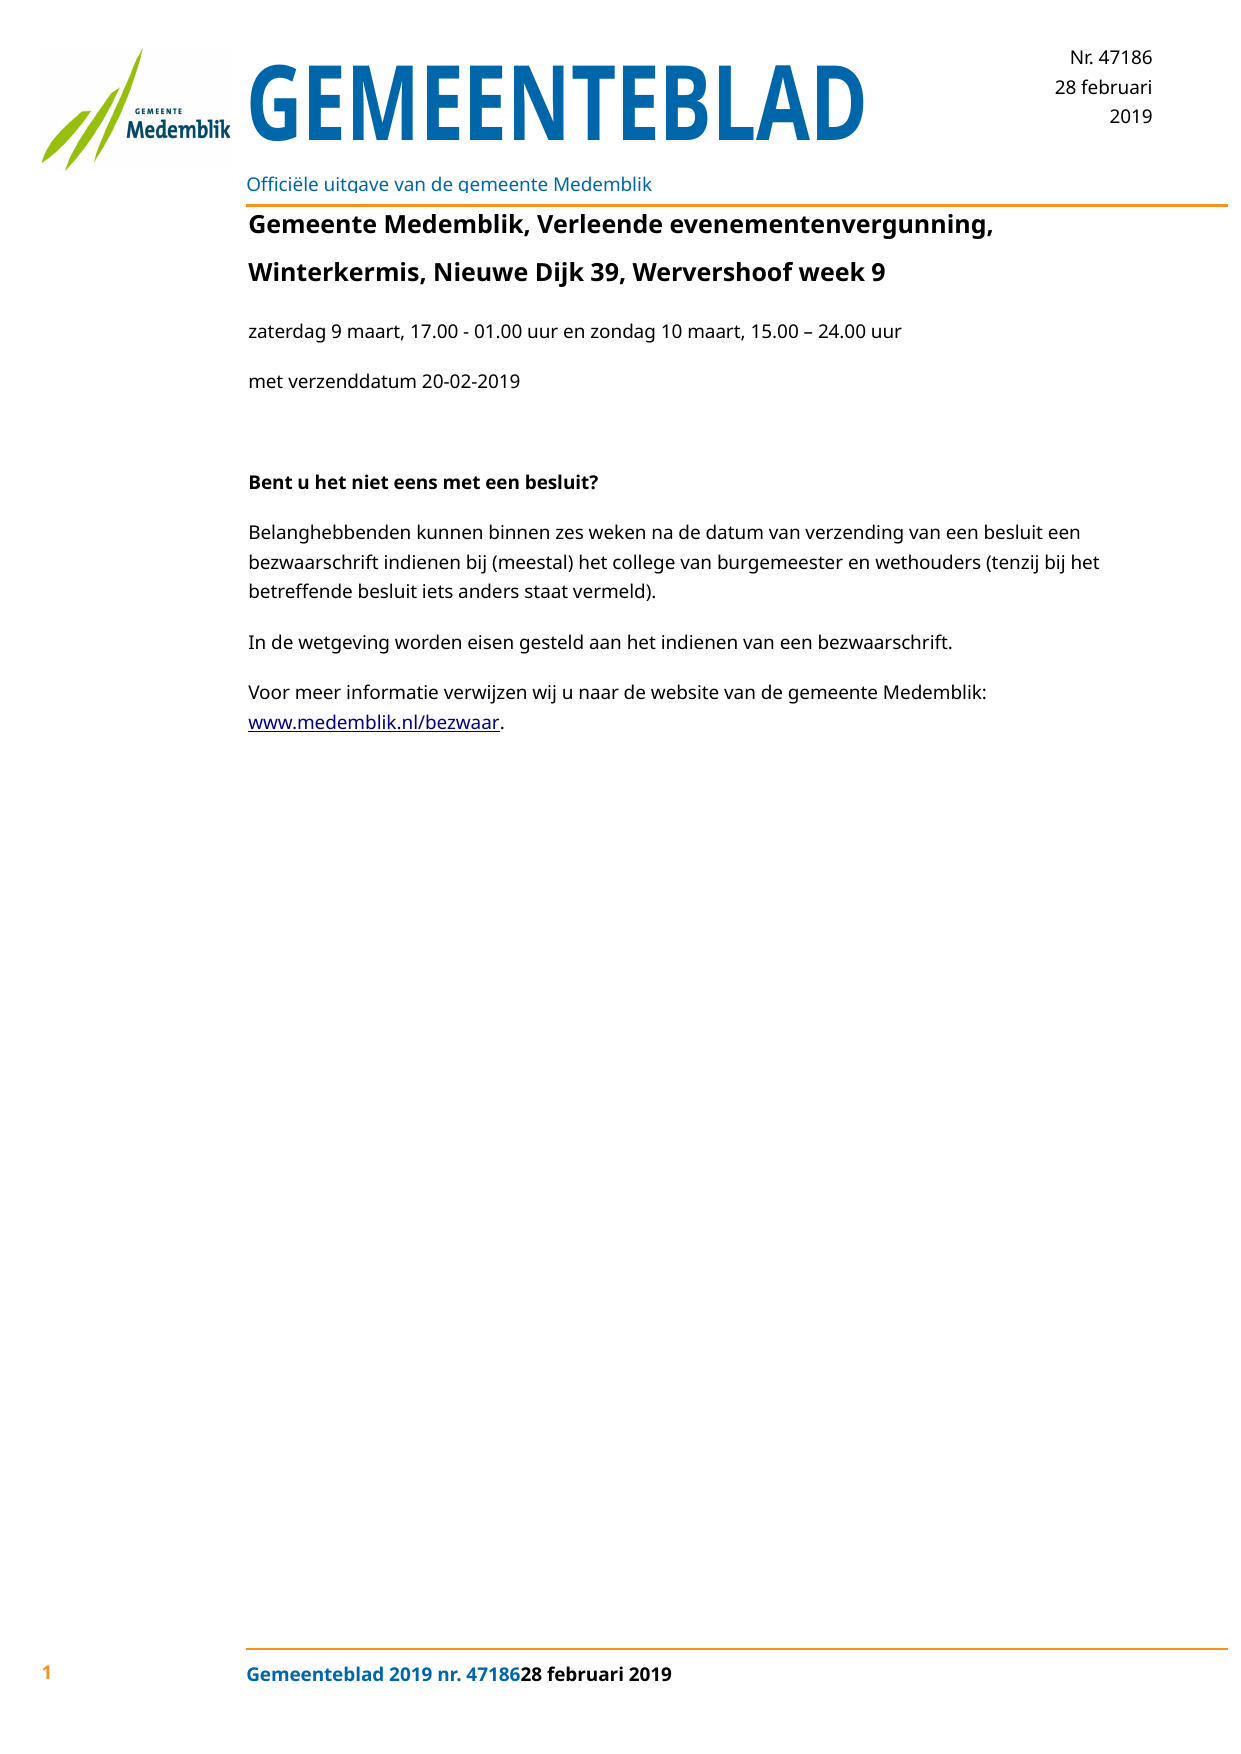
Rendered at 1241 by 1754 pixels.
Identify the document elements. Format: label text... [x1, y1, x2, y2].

text Belanghebbenden kunnen binnen zes weken na de datum van verzending van een besluit een bezwaarschrift indienen bij (meestal) het college van burgemeester en wethouders (tenzij bij het betreffende besluit iets anders staat vermeld). [248, 519, 1152, 604]
text In de wetgeving worden eisen gesteld aan het indienen van een bezwaarschrift. [248, 629, 1152, 655]
text zaterdag 9 maart, 17.00 - 01.00 uur en zondag 10 maart, 15.00 – 24.00 uur [248, 318, 1152, 344]
text Bent u het niet eens met een besluit? [248, 469, 1152, 495]
text Voor meer informatie verwijzen wij u naar de website van de gemeente Medemblik: www.medemblik.nl/bezwaar. [248, 679, 1152, 735]
text Gemeente Medemblik, Verleende evenementenvergunning, Winterkermis, Nieuwe Dijk 39, Wervershoof week 9 [248, 207, 1152, 288]
text met verzenddatum 20-02-2019 [248, 368, 1152, 394]
picture [41, 47, 231, 172]
